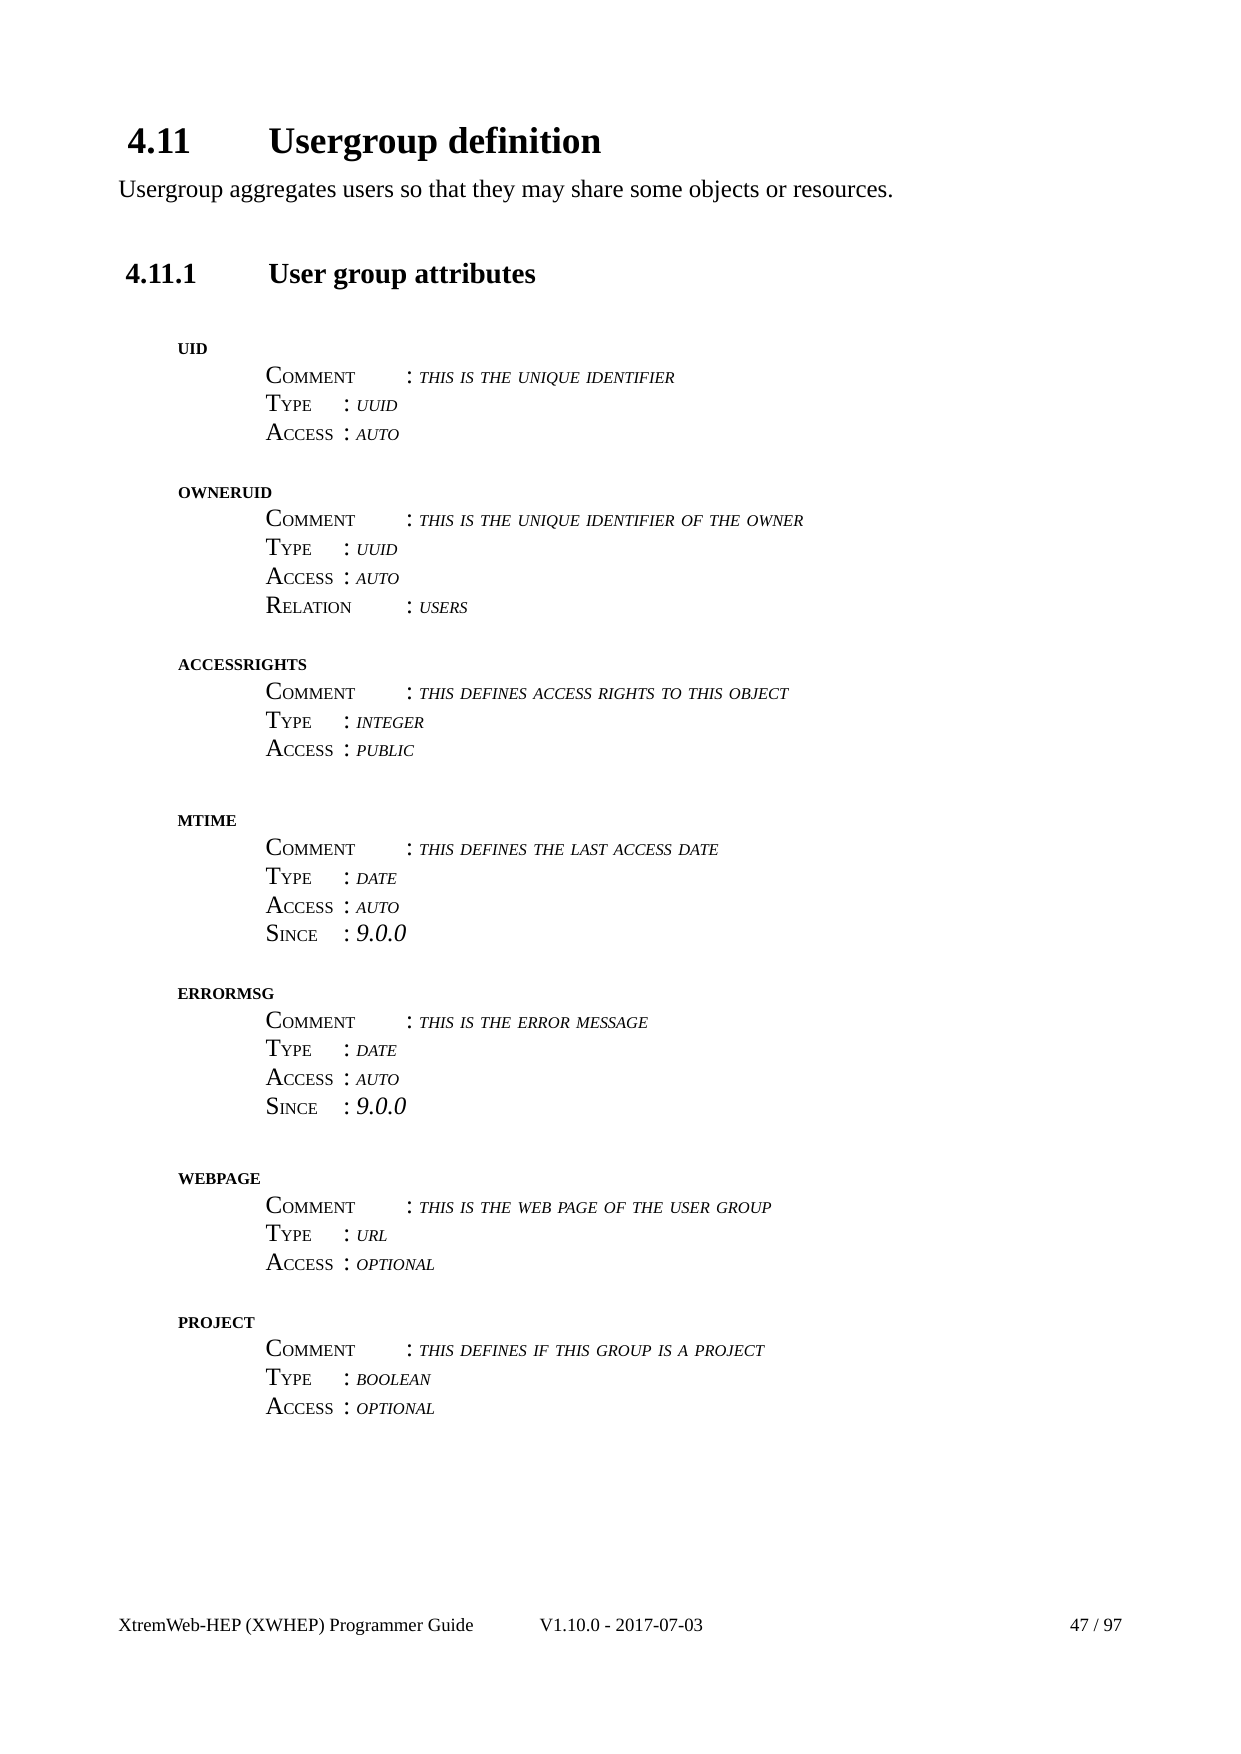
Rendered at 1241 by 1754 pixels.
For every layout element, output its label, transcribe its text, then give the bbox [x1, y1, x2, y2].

text Since : 9.0.0 [265, 1091, 1122, 1120]
text Access : auto [265, 890, 1122, 918]
text uid [177, 331, 1122, 360]
text Comment : this is the web page of the user group [265, 1190, 1122, 1218]
text Access : public [265, 733, 1122, 762]
text Type : uuid [265, 388, 1122, 417]
text Comment : this is the unique identifier [265, 360, 1122, 388]
text Usergroup aggregates users so that they may share some objects or resources. [118, 174, 1122, 202]
text Access : auto [265, 1062, 1122, 1091]
text Access : auto [265, 417, 1122, 446]
subtitle User group attributes [118, 256, 1122, 290]
text accessrights [178, 647, 1122, 676]
text Comment : this defines access rights to this object [265, 676, 1122, 705]
text errormsg [177, 976, 1122, 1005]
text Comment : this is the error message [265, 1005, 1122, 1033]
text project [178, 1305, 1122, 1333]
text mtime [177, 803, 1122, 832]
text Comment : this is the unique identifier of the owner [265, 503, 1122, 532]
text Type : date [265, 1033, 1122, 1062]
text Since : 9.0.0 [265, 918, 1122, 947]
text Comment : this defines the last access date [265, 832, 1122, 861]
text webpage [178, 1161, 1122, 1190]
text Type : integer [265, 705, 1122, 733]
text Type : boolean [265, 1362, 1122, 1391]
text Type : uuid [265, 532, 1122, 561]
text Type : url [265, 1218, 1122, 1247]
text Comment : this defines if this group is a project [265, 1333, 1122, 1362]
text Access : optional [265, 1391, 1122, 1420]
text Relation : users [265, 590, 1122, 618]
text Access : auto [265, 561, 1122, 590]
text owneruid [178, 475, 1122, 503]
text Type : date [265, 861, 1122, 890]
text Access : optional [265, 1247, 1122, 1276]
subtitle Usergroup definition [118, 118, 1122, 161]
